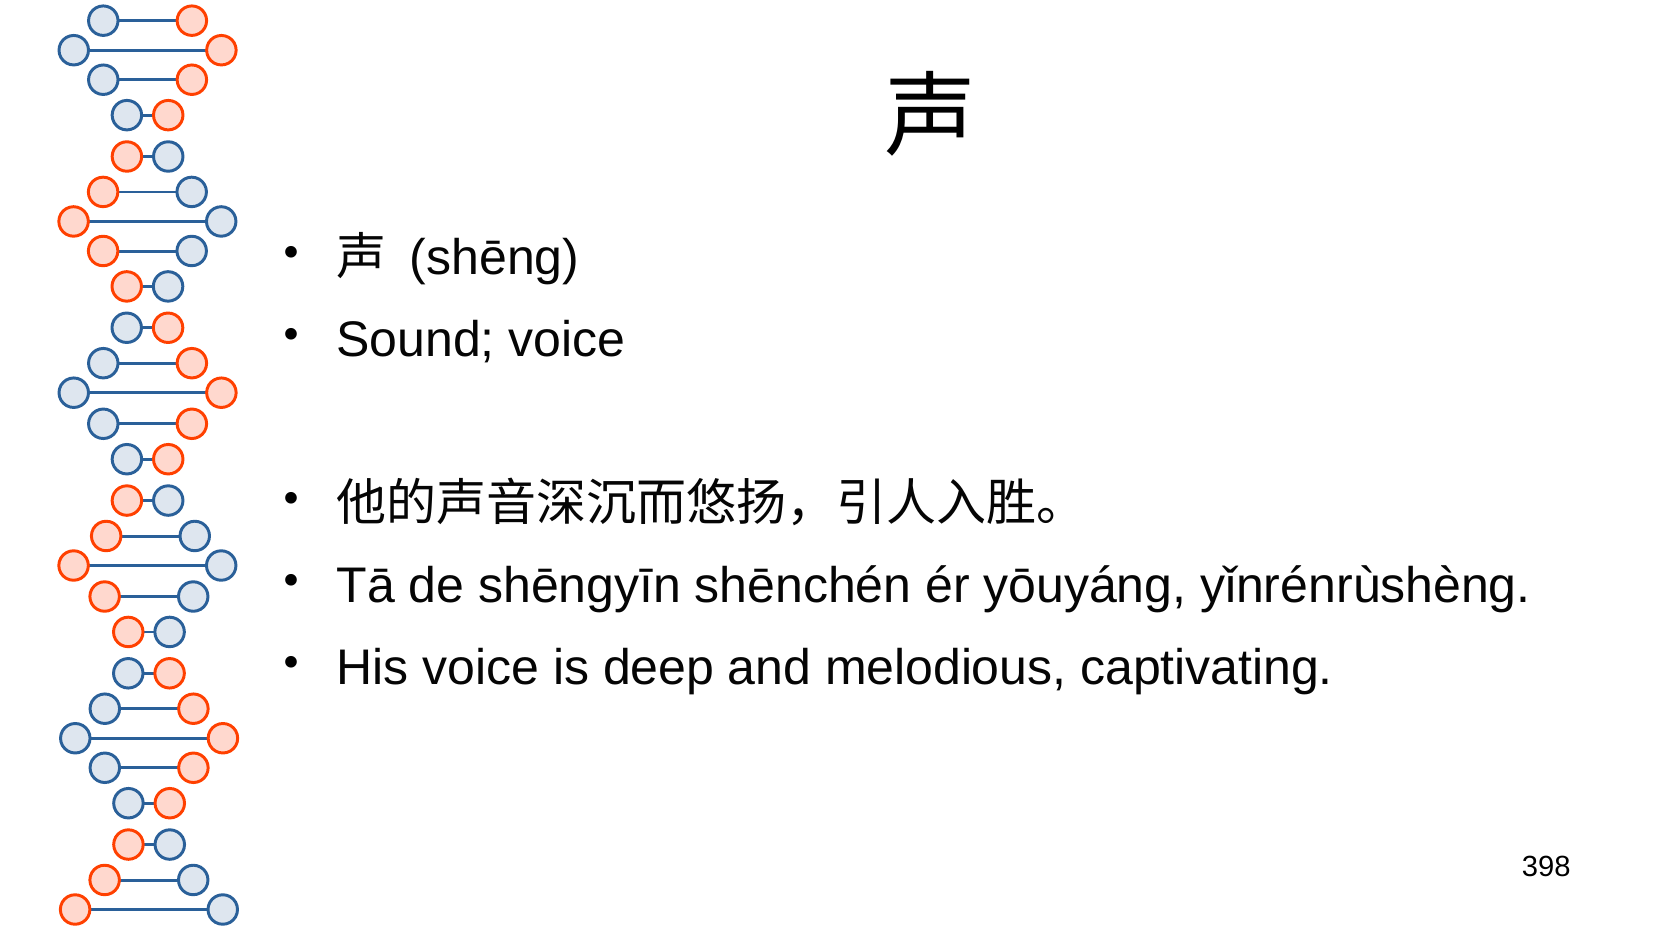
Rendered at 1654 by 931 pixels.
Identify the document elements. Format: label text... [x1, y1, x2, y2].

list 声 (shēng) Sound; voice 他的声音深沉而悠扬，引人入胜。 Tā de shēngyīn shēnchén ér yōuyáng, yǐnrénrùshèng. His voice is deep and melodious, captivating. [265, 224, 1595, 764]
title 声 [265, 35, 1595, 189]
